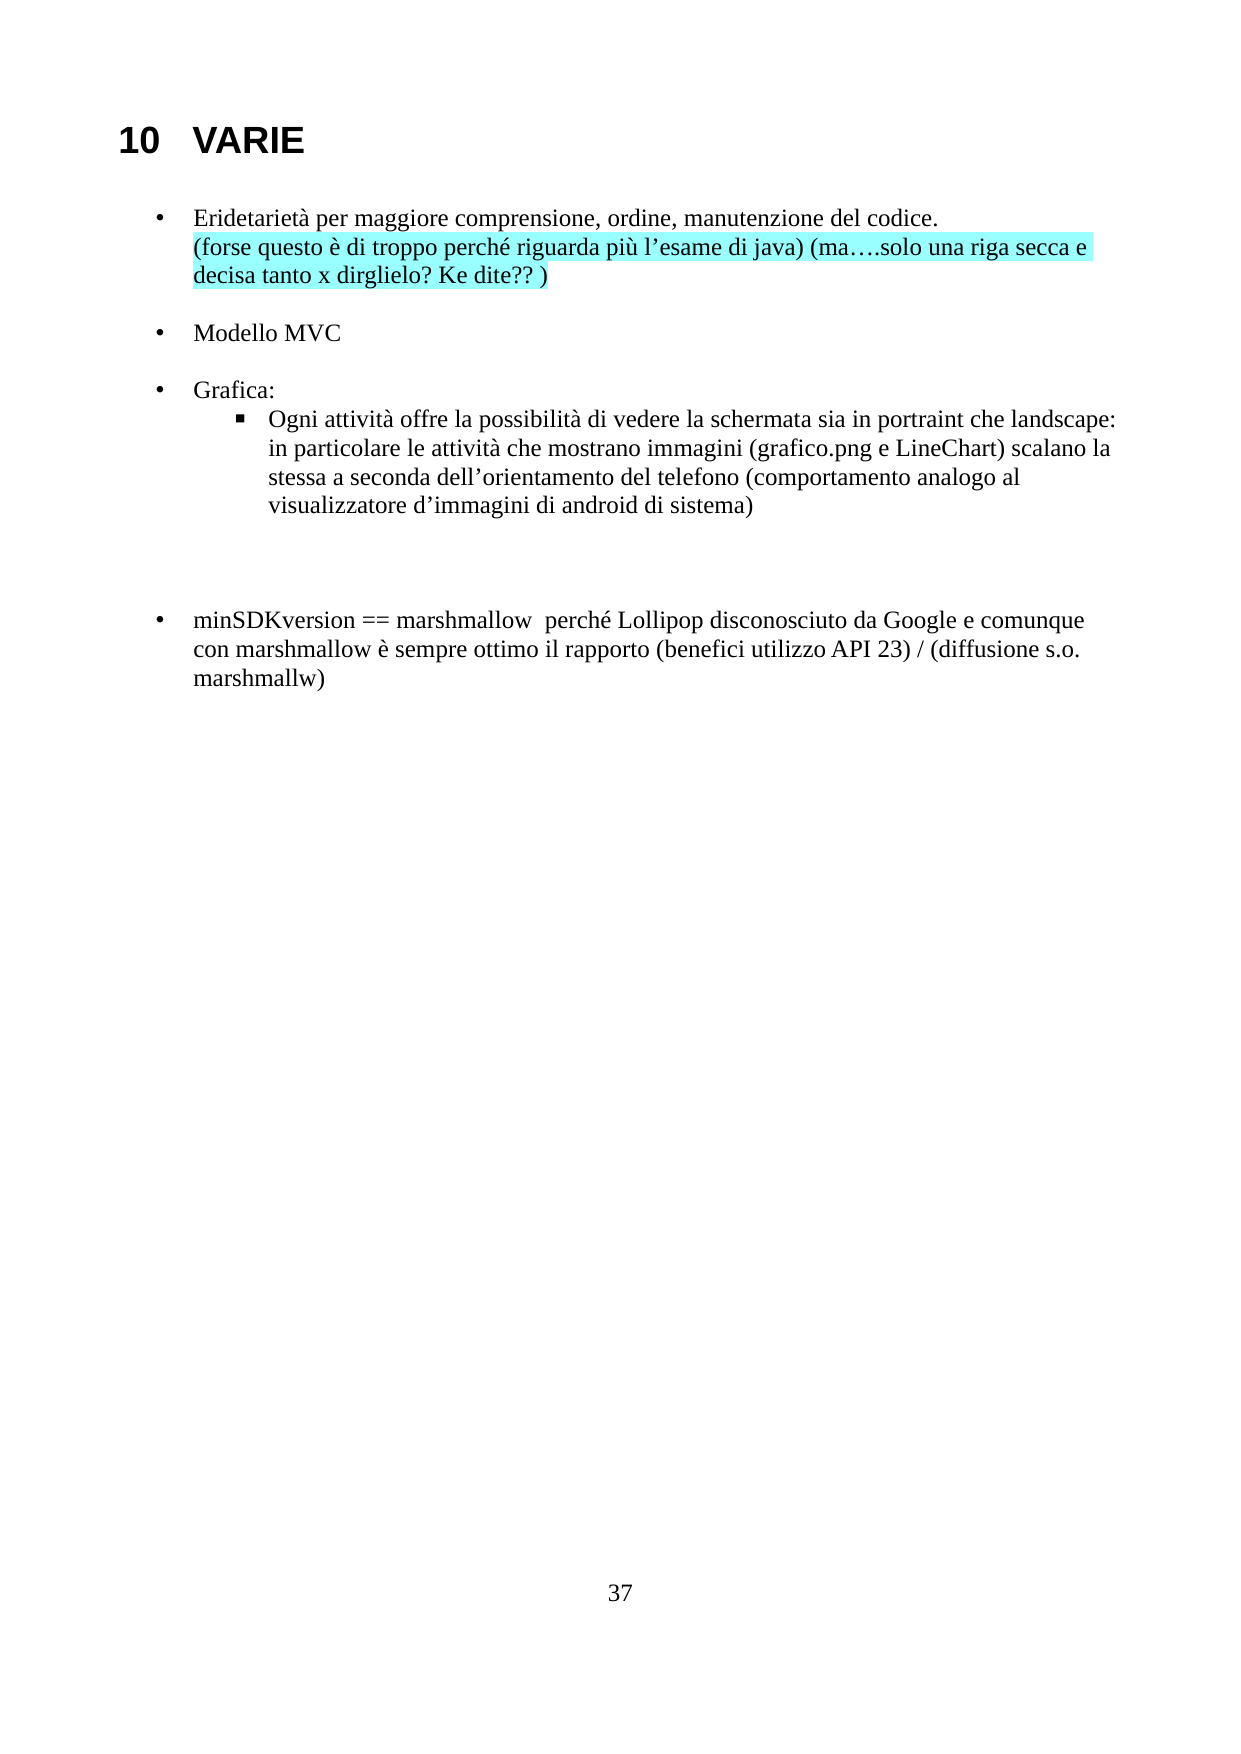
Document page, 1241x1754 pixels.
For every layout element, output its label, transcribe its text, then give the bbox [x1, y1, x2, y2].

subtitle 10 VARIE [118, 118, 1122, 162]
list (forse questo è di troppo perché riguarda più l’esame di java) (ma….solo una riga secca e decisa tanto x dirglielo? Ke dite?? ) [156, 232, 1122, 289]
list Ogni attività offre la possibilità di vedere la schermata sia in portraint che landscape: [231, 404, 1122, 433]
list Modello MVC [156, 318, 1122, 347]
list Eridetarietà per maggiore comprensione, ordine, manutenzione del codice. [156, 203, 1122, 232]
list in particolare le attività che mostrano immagini (grafico.png e LineChart) scalano la stessa a seconda dell’orientamento del telefono (comportamento analogo al visualizzatore d’immagini di android di sistema) [231, 433, 1122, 519]
list Grafica: [156, 376, 1122, 404]
list minSDKversion == marshmallow perché Lollipop disconosciuto da Google e comunque con marshmallow è sempre ottimo il rapporto (benefici utilizzo API 23) / (diffusione s.o. marshmallw) [156, 606, 1122, 692]
